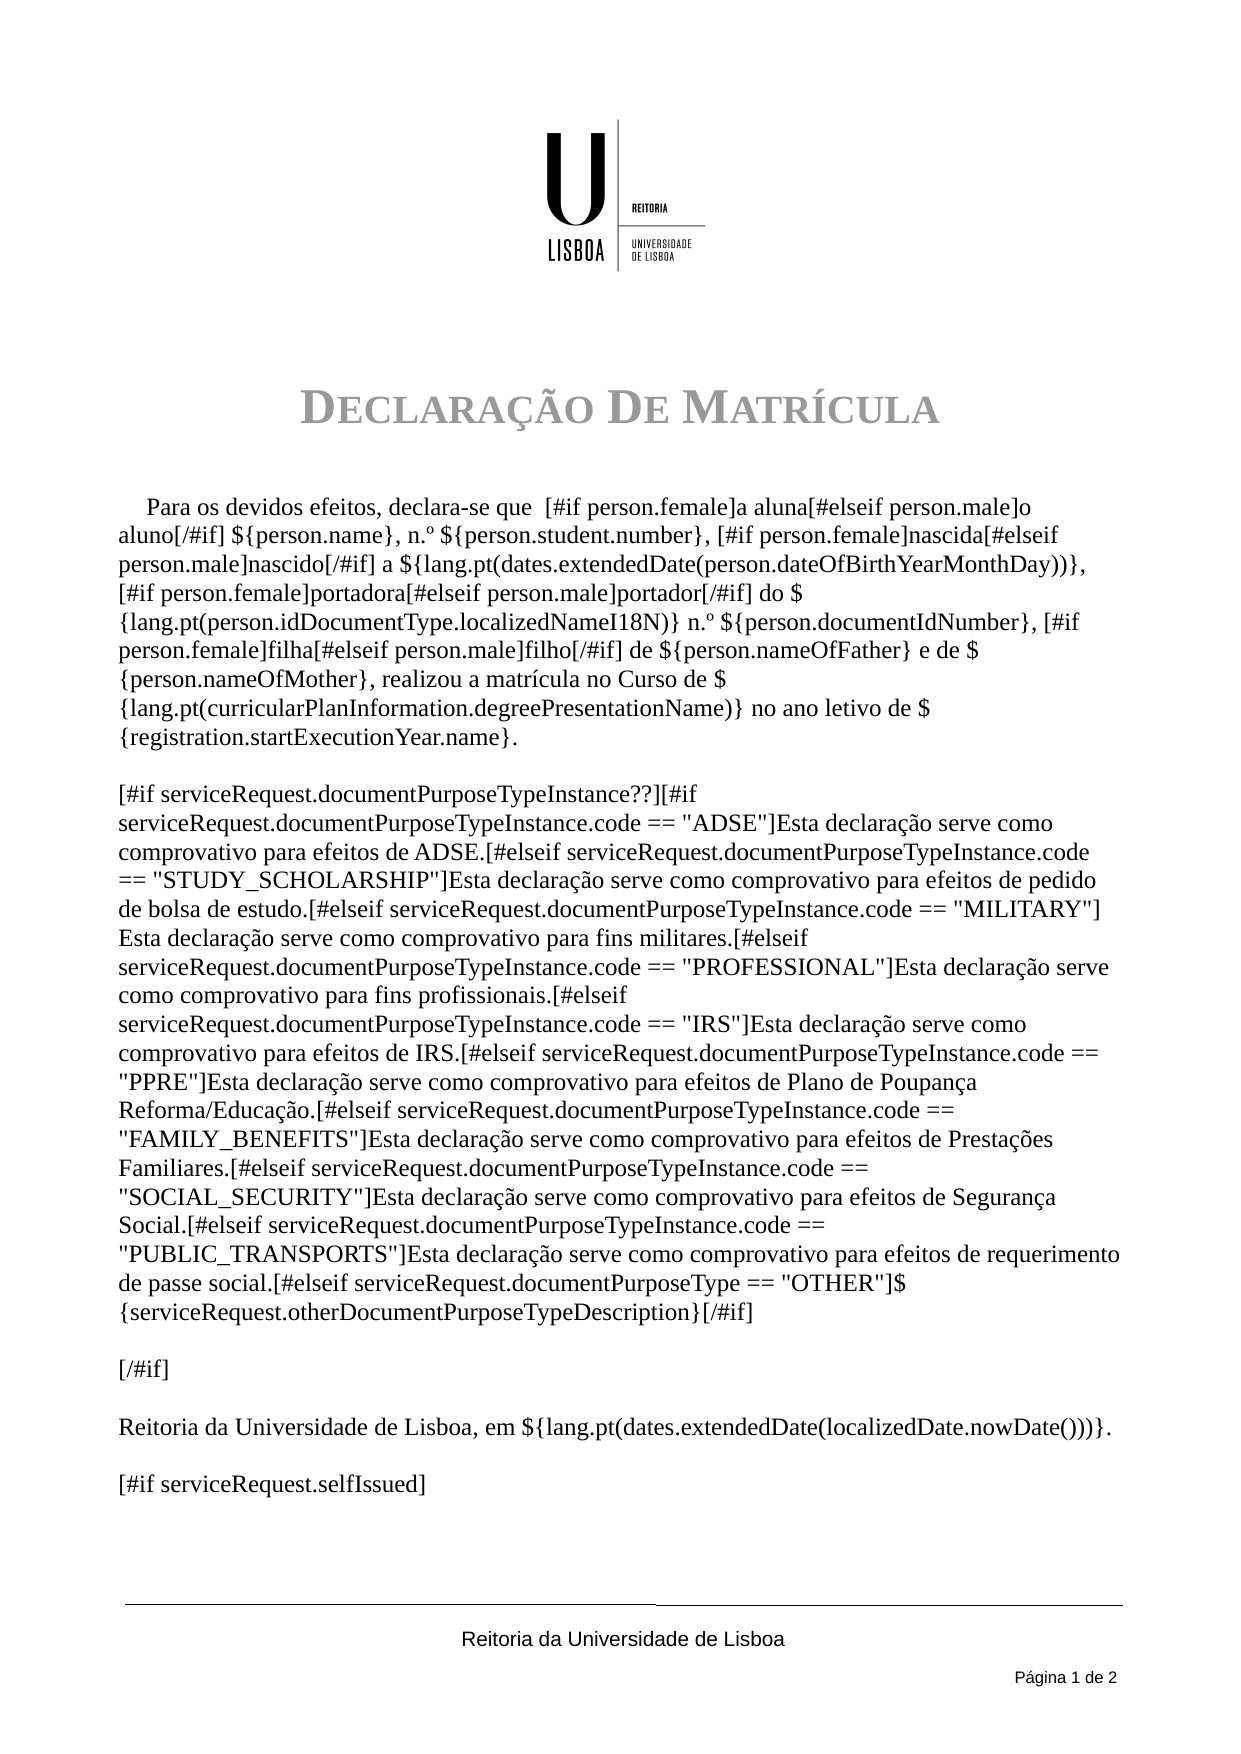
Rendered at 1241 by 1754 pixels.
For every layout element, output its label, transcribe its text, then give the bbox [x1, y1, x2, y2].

text Para os devidos efeitos, declara-se que [#if person.female]a aluna[#elseif person.male]o aluno[/#if] ${person.name}, n.º ${person.student.number}, [#if person.female]nascida[#elseif person.male]nascido[/#if] a ${lang.pt(dates.extendedDate(person.dateOfBirthYearMonthDay))}, [#if person.female]portadora[#elseif person.male]portador[/#if] do ${lang.pt(person.idDocumentType.localizedNameI18N)} n.º ${person.documentIdNumber}, [#if person.female]filha[#elseif person.male]filho[/#if] de ${person.nameOfFather} e de ${person.nameOfMother}, realizou a matrícula no Curso de ${lang.pt(curricularPlanInformation.degreePresentationName)} no ano letivo de ${registration.startExecutionYear.name}. [118, 492, 1122, 751]
text [#if serviceRequest.documentPurposeTypeInstance??][#if serviceRequest.documentPurposeTypeInstance.code == "ADSE"]Esta declaração serve como comprovativo para efeitos de ADSE.[#elseif serviceRequest.documentPurposeTypeInstance.code == "STUDY_SCHOLARSHIP"]Esta declaração serve como comprovativo para efeitos de pedido de bolsa de estudo.[#elseif serviceRequest.documentPurposeTypeInstance.code == "MILITARY"] [118, 779, 1122, 923]
text [/#if] [118, 1354, 1122, 1383]
text Reitoria da Universidade de Lisboa, em ${lang.pt(dates.extendedDate(localizedDate.nowDate()))}. [118, 1412, 1122, 1441]
text Declaração De Matrícula [118, 377, 1122, 434]
picture [512, 98, 727, 293]
text Esta declaração serve como comprovativo para fins militares.[#elseif serviceRequest.documentPurposeTypeInstance.code == "PROFESSIONAL"]Esta declaração serve como comprovativo para fins profissionais.[#elseif serviceRequest.documentPurposeTypeInstance.code == "IRS"]Esta declaração serve como comprovativo para efeitos de IRS.[#elseif serviceRequest.documentPurposeTypeInstance.code == "PPRE"]Esta declaração serve como comprovativo para efeitos de Plano de Poupança Reforma/Educação.[#elseif serviceRequest.documentPurposeTypeInstance.code == "FAMILY_BENEFITS"]Esta declaração serve como comprovativo para efeitos de Prestações Familiares.[#elseif serviceRequest.documentPurposeTypeInstance.code == "SOCIAL_SECURITY"]Esta declaração serve como comprovativo para efeitos de Segurança Social.[#elseif serviceRequest.documentPurposeTypeInstance.code == "PUBLIC_TRANSPORTS"]Esta declaração serve como comprovativo para efeitos de requerimento de passe social.[#elseif serviceRequest.documentPurposeType == "OTHER"]${serviceRequest.otherDocumentPurposeTypeDescription}[/#if] [118, 923, 1122, 1326]
text [#if serviceRequest.selfIssued] [118, 1469, 1122, 1498]
